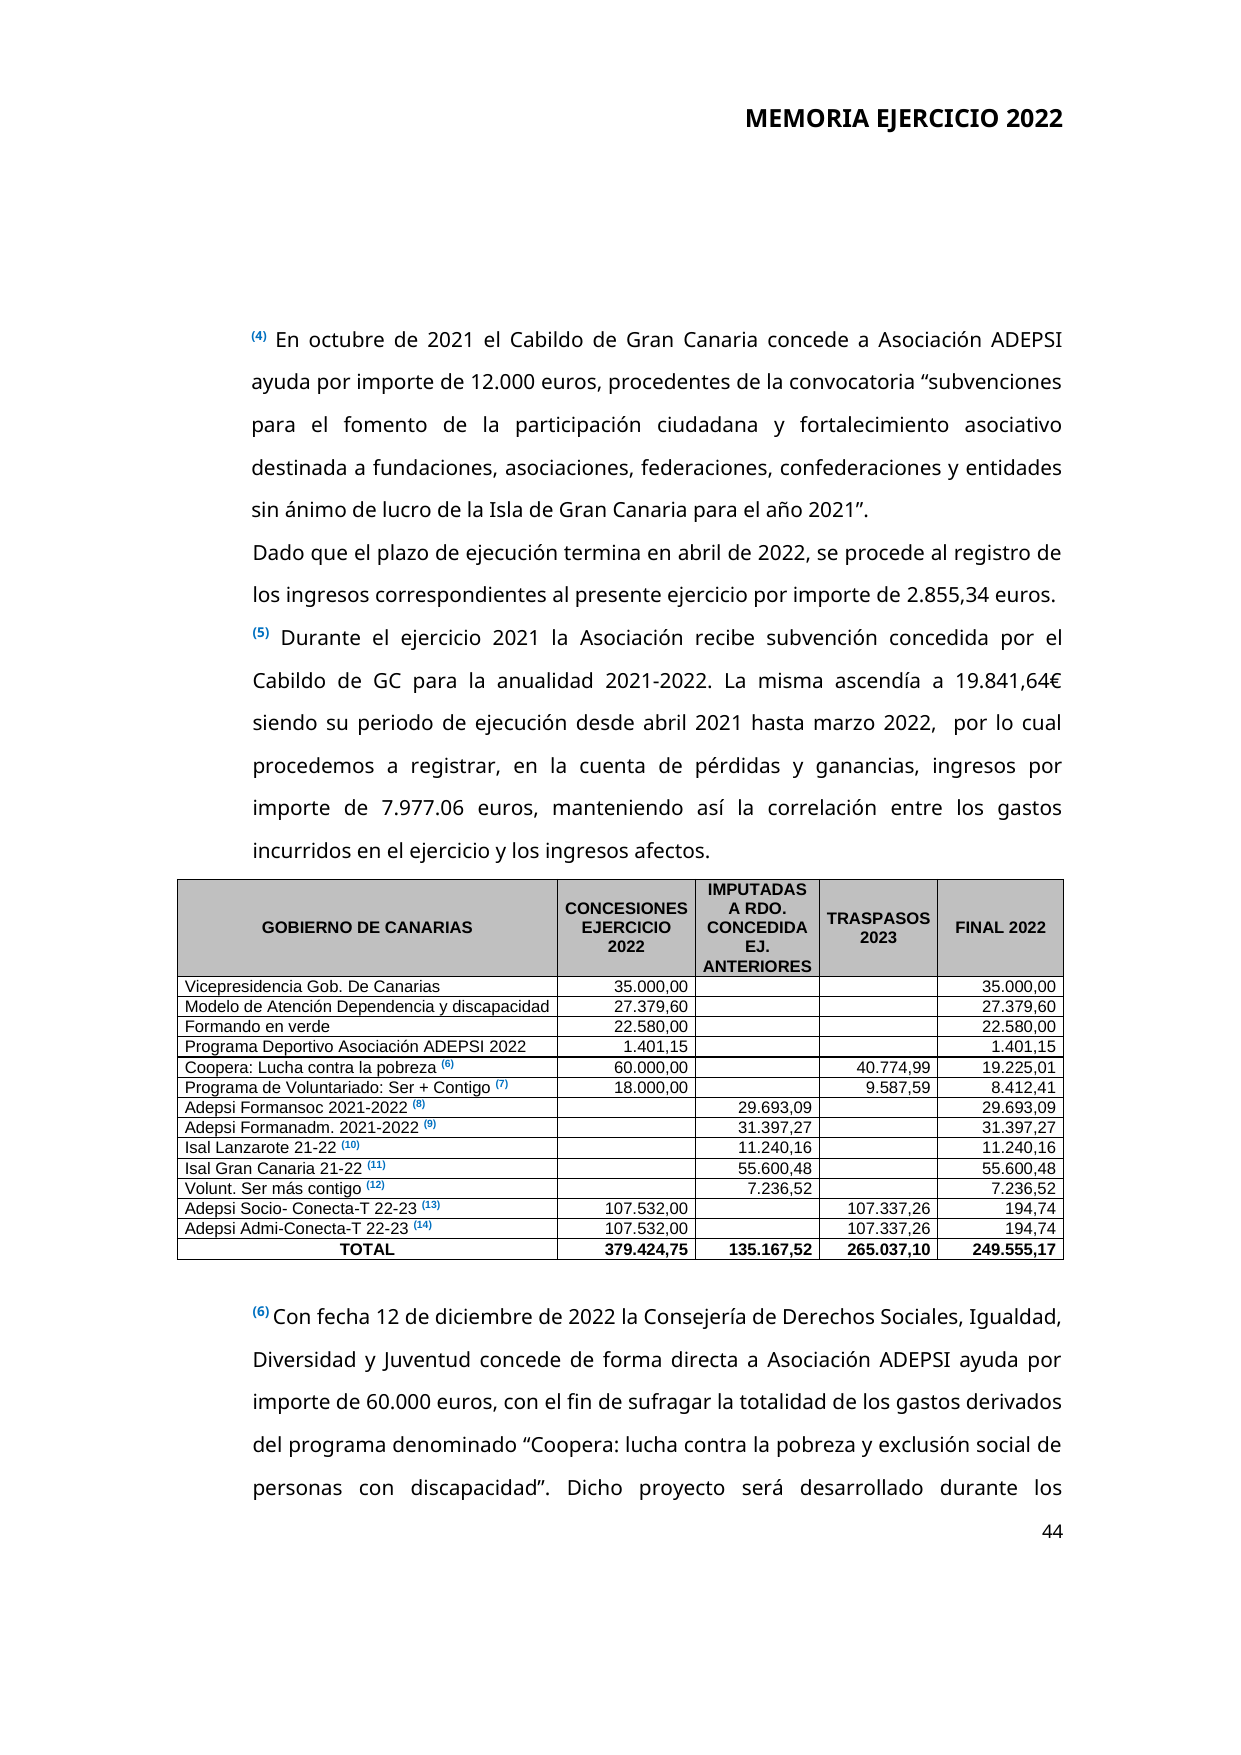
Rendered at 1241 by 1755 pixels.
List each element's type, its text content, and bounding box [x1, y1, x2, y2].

table_cell 29.693,09 [696, 1098, 819, 1117]
table_cell 22.580,00 [558, 1017, 695, 1036]
table_cell 1.401,15 [558, 1037, 695, 1056]
table_cell [558, 1138, 695, 1157]
table_cell 1.401,15 [938, 1037, 1063, 1056]
table_cell 11.240,16 [938, 1138, 1063, 1157]
table_cell 11.240,16 [696, 1138, 819, 1157]
table_cell 107.337,26 [820, 1199, 937, 1218]
table_cell 22.580,00 [938, 1017, 1063, 1036]
table_cell 107.532,00 [558, 1199, 695, 1218]
table_cell 194,74 [938, 1219, 1063, 1238]
table_cell Vicepresidencia Gob. De Canarias [178, 977, 557, 996]
table_cell 194,74 [938, 1199, 1063, 1218]
text (4) En octubre de 2021 el Cabildo de Gran Canaria concede a Asociación ADEPSI ayuda por importe de 12.000 euros, procedentes de la convocatoria “subvenciones para el fomento de la participación ciudadana y fortalecimiento asociativo destinada a fundaciones, asociaciones, federaciones, confederaciones y entidades sin ánimo de lucro de la Isla de Gran Canaria para el año 2021”. [251, 325, 1063, 524]
table_cell [820, 1159, 937, 1178]
table_cell Adepsi Admi-Conecta-T 22-23 (14) [178, 1219, 557, 1238]
table_header FINAL 2022 [938, 880, 1063, 976]
table_cell [558, 1118, 695, 1137]
table_cell 107.532,00 [558, 1219, 695, 1238]
text Dado que el plazo de ejecución termina en abril de 2022, se procede al registro de los ingresos correspondientes al presente ejercicio por importe de 2.855,34 euros. [252, 538, 1063, 609]
table_cell 379.424,75 [558, 1239, 695, 1258]
table_cell Formando en verde [178, 1017, 557, 1036]
table_cell [558, 1179, 695, 1198]
table_cell 35.000,00 [558, 977, 695, 996]
table_header GOBIERNO DE CANARIAS [178, 880, 557, 976]
table_cell 249.555,17 [938, 1239, 1063, 1258]
table_cell [696, 1058, 819, 1077]
table_cell [820, 977, 937, 996]
table_cell 55.600,48 [938, 1159, 1063, 1178]
table_cell Isal Lanzarote 21-22 (10) [178, 1138, 557, 1157]
text (6) Con fecha 12 de diciembre de 2022 la Consejería de Derechos Sociales, Igualdad, Diversidad y Juventud concede de forma directa a Asociación ADEPSI ayuda por importe de 60.000 euros, con el fin de sufragar la totalidad de los gastos derivados del programa denominado “Coopera: lucha contra la pobreza y exclusión social de personas con discapacidad”. Dicho proyecto será desarrollado durante los [252, 1302, 1063, 1501]
table_cell 27.379,60 [938, 997, 1063, 1016]
table_cell 265.037,10 [820, 1239, 937, 1258]
table_cell 135.167,52 [696, 1239, 819, 1258]
table_cell Adepsi Socio- Conecta-T 22-23 (13) [178, 1199, 557, 1218]
table_cell 29.693,09 [938, 1098, 1063, 1117]
table_cell 7.236,52 [696, 1179, 819, 1198]
table_cell [558, 1098, 695, 1117]
table_cell Isal Gran Canaria 21-22 (11) [178, 1159, 557, 1178]
table_cell [696, 1219, 819, 1238]
table_cell [820, 1098, 937, 1117]
table_cell Coopera: Lucha contra la pobreza (6) [178, 1058, 557, 1077]
table_cell 55.600,48 [696, 1159, 819, 1178]
table_cell 60.000,00 [558, 1058, 695, 1077]
table_cell 9.587,59 [820, 1078, 937, 1097]
table_cell [820, 1138, 937, 1157]
table_cell [820, 1179, 937, 1198]
table_cell [696, 1017, 819, 1036]
table_cell [558, 1159, 695, 1178]
table_cell 18.000,00 [558, 1078, 695, 1097]
table_cell TOTAL [178, 1239, 557, 1258]
table_cell 107.337,26 [820, 1219, 937, 1238]
table_cell 40.774,99 [820, 1058, 937, 1077]
table_cell Adepsi Formanadm. 2021-2022 (9) [178, 1118, 557, 1137]
table_header CONCESIONES EJERCICIO 2022 [558, 880, 695, 976]
table_cell 35.000,00 [938, 977, 1063, 996]
table_cell [696, 1078, 819, 1097]
table_cell Adepsi Formansoc 2021-2022 (8) [178, 1098, 557, 1117]
table_cell 8.412,41 [938, 1078, 1063, 1097]
table_cell [696, 997, 819, 1016]
table_cell 31.397,27 [938, 1118, 1063, 1137]
table_cell Modelo de Atención Dependencia y discapacidad [178, 997, 557, 1016]
table_cell [696, 977, 819, 996]
table_cell [820, 997, 937, 1016]
table_cell [696, 1199, 819, 1218]
table_cell [820, 1017, 937, 1036]
table_cell Programa de Voluntariado: Ser + Contigo (7) [178, 1078, 557, 1097]
text (5) Durante el ejercicio 2021 la Asociación recibe subvención concedida por el Cabildo de GC para la anualidad 2021-2022. La misma ascendía a 19.841,64€ siendo su periodo de ejecución desde abril 2021 hasta marzo 2022, por lo cual procedemos a registrar, en la cuenta de pérdidas y ganancias, ingresos por importe de 7.977.06 euros, manteniendo así la correlación entre los gastos incurridos en el ejercicio y los ingresos afectos. [252, 623, 1063, 864]
table_cell Programa Deportivo Asociación ADEPSI 2022 [178, 1037, 557, 1056]
table_cell Volunt. Ser más contigo (12) [178, 1179, 557, 1198]
table_cell [696, 1037, 819, 1056]
table_header IMPUTADAS A RDO. CONCEDIDA EJ. ANTERIORES [696, 880, 819, 976]
table_cell 31.397,27 [696, 1118, 819, 1137]
table_cell [820, 1037, 937, 1056]
table_cell [820, 1118, 937, 1137]
table_header TRASPASOS 2023 [820, 880, 937, 976]
table_cell 27.379,60 [558, 997, 695, 1016]
table_cell 7.236,52 [938, 1179, 1063, 1198]
table_cell 19.225,01 [938, 1058, 1063, 1077]
